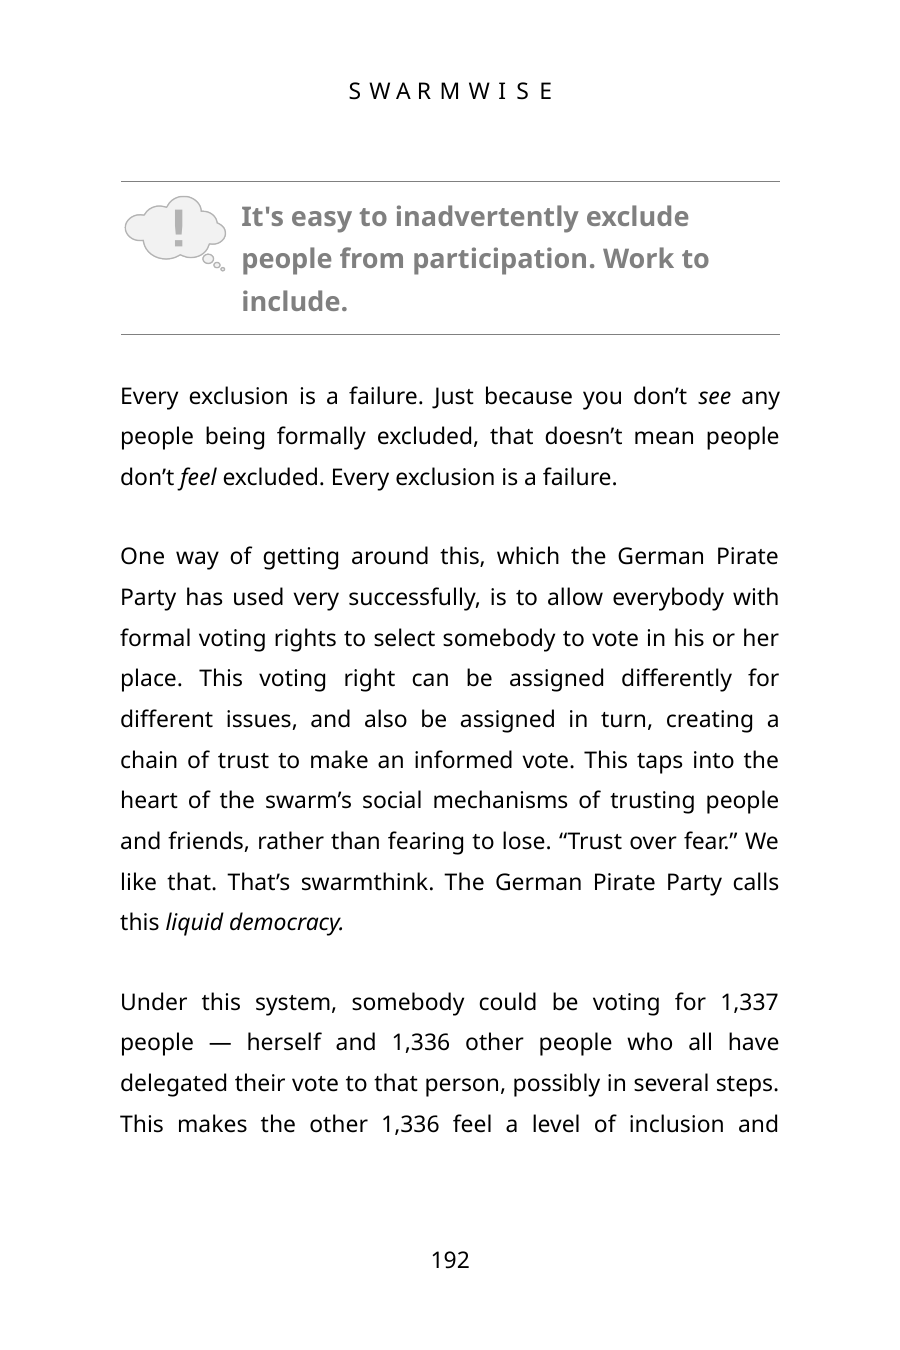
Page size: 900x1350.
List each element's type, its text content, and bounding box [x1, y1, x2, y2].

text Every exclusion is a failure. Just because you don’t see any people being formally excluded, that doesn’t mean people don’t feel excluded. Every exclusion is a failure. [120, 380, 780, 492]
text One way of getting around this, which the German Pirate Party has used very successfully, is to allow everybody with formal voting rights to select somebody to vote in his or her place. This voting right can be assigned differently for different issues, and also be assigned in turn, creating a chain of trust to make an informed vote. This taps into the heart of the swarm’s social mechanisms of trusting people and friends, rather than fearing to lose. “Trust over fear.” We like that. That’s swarmthink. The German Pirate Party calls this liquid democracy. [120, 541, 780, 937]
text It's easy to inadvertently exclude people from participation. Work to include. [121, 182, 780, 334]
text Under this system, somebody could be voting for 1,337 people — herself and 1,336 other people who all have delegated their vote to that person, possibly in several steps. This makes the other 1,336 feel a level of inclusion and [120, 986, 780, 1139]
